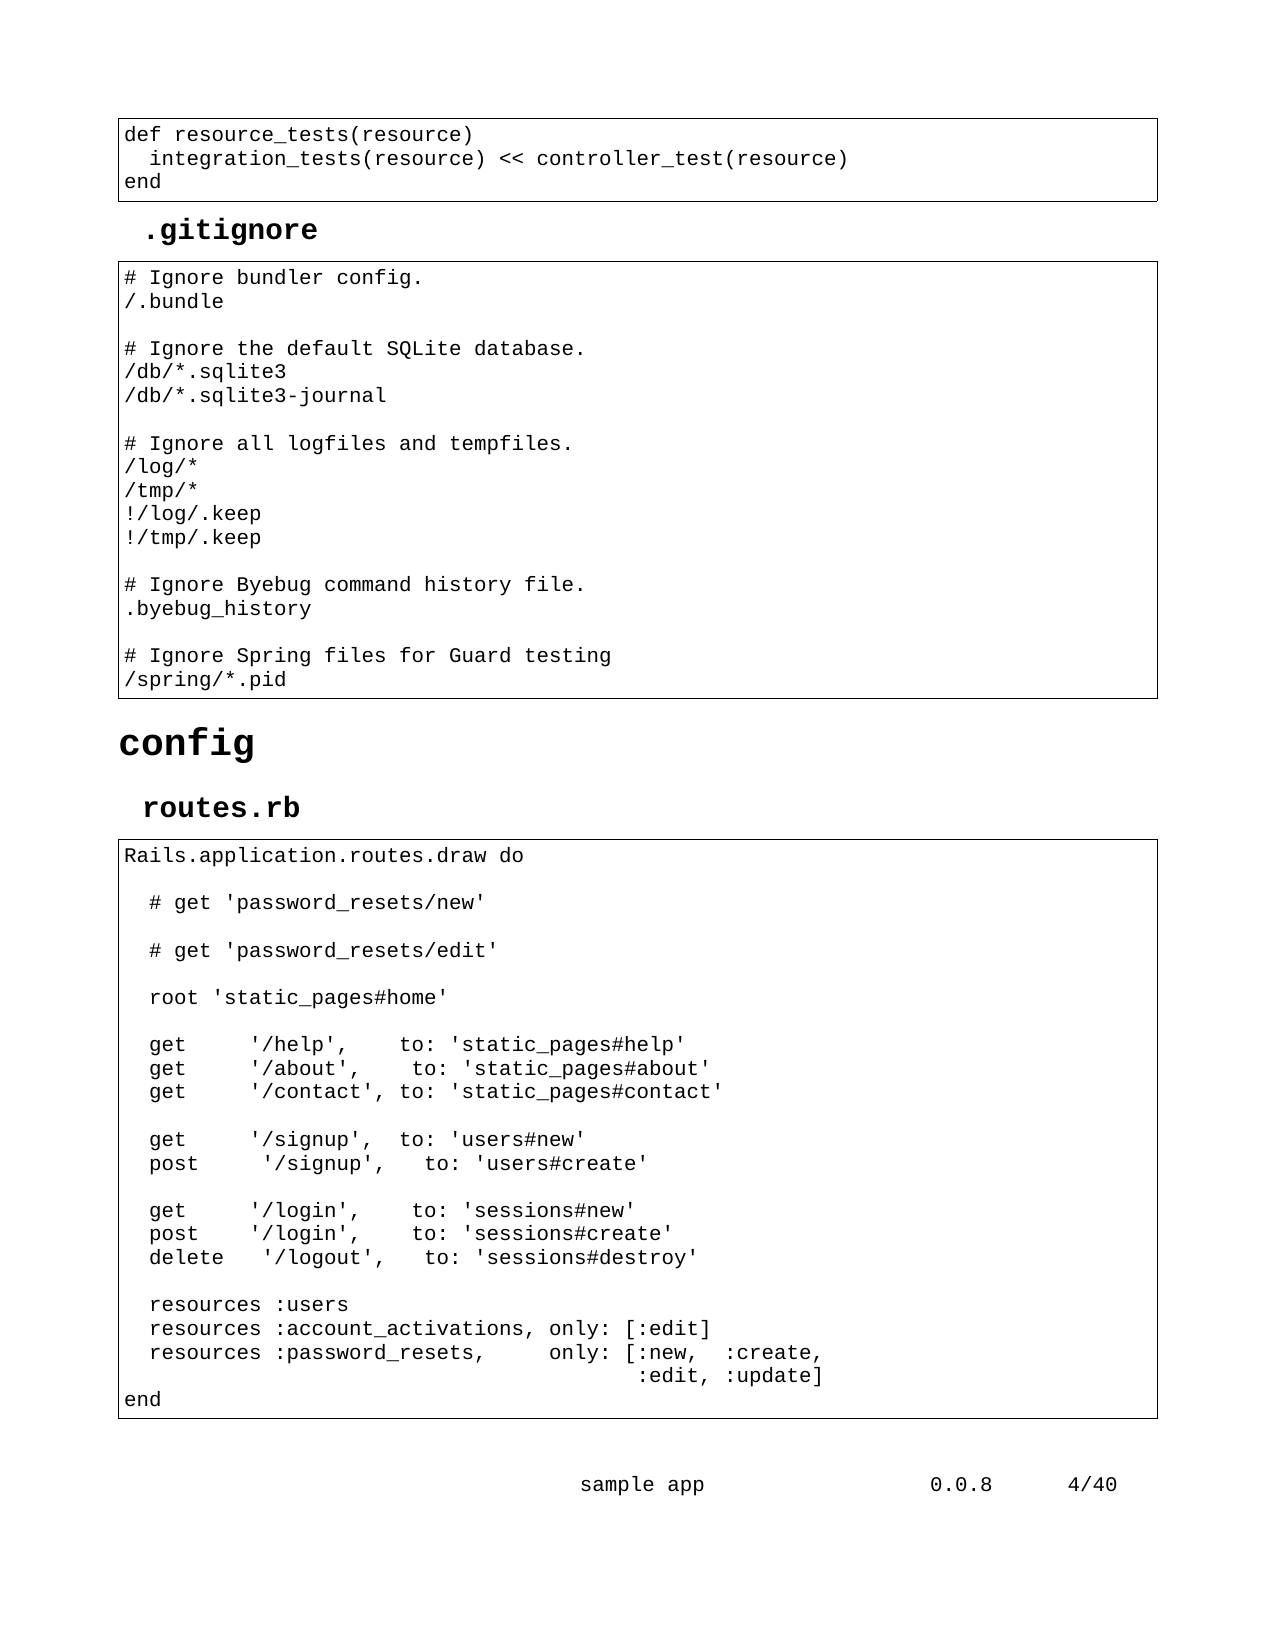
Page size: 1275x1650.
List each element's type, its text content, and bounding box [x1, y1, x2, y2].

subtitle config [118, 723, 1157, 766]
table_header # Ignore bundler config. /.bundle # Ignore the default SQLite database. /db/*.sqlite3 /db/*.sqlite3-journal # Ignore all logfiles and tempfiles. /log/* /tmp/* !/log/.keep !/tmp/.keep # Ignore Byebug command history file. .byebug_history # Ignore Spring files for Guard testing /spring/*.pid [119, 262, 1157, 698]
subtitle .gitignore [142, 215, 1157, 249]
subtitle routes.rb [142, 793, 1157, 827]
table_header def resource_tests(resource) integration_tests(resource) << controller_test(resource) end [119, 119, 1157, 201]
table_header Rails.application.routes.draw do # get 'password_resets/new' # get 'password_resets/edit' root 'static_pages#home' get '/help', to: 'static_pages#help' get '/about', to: 'static_pages#about' get '/contact', to: 'static_pages#contact' get '/signup', to: 'users#new' post '/signup', to: 'users#create' get '/login', to: 'sessions#new' post '/login', to: 'sessions#create' delete '/logout', to: 'sessions#destroy' resources :users resources :account_activations, only: [:edit] resources :password_resets, only: [:new, :create, :edit, :update] end [119, 840, 1157, 1418]
